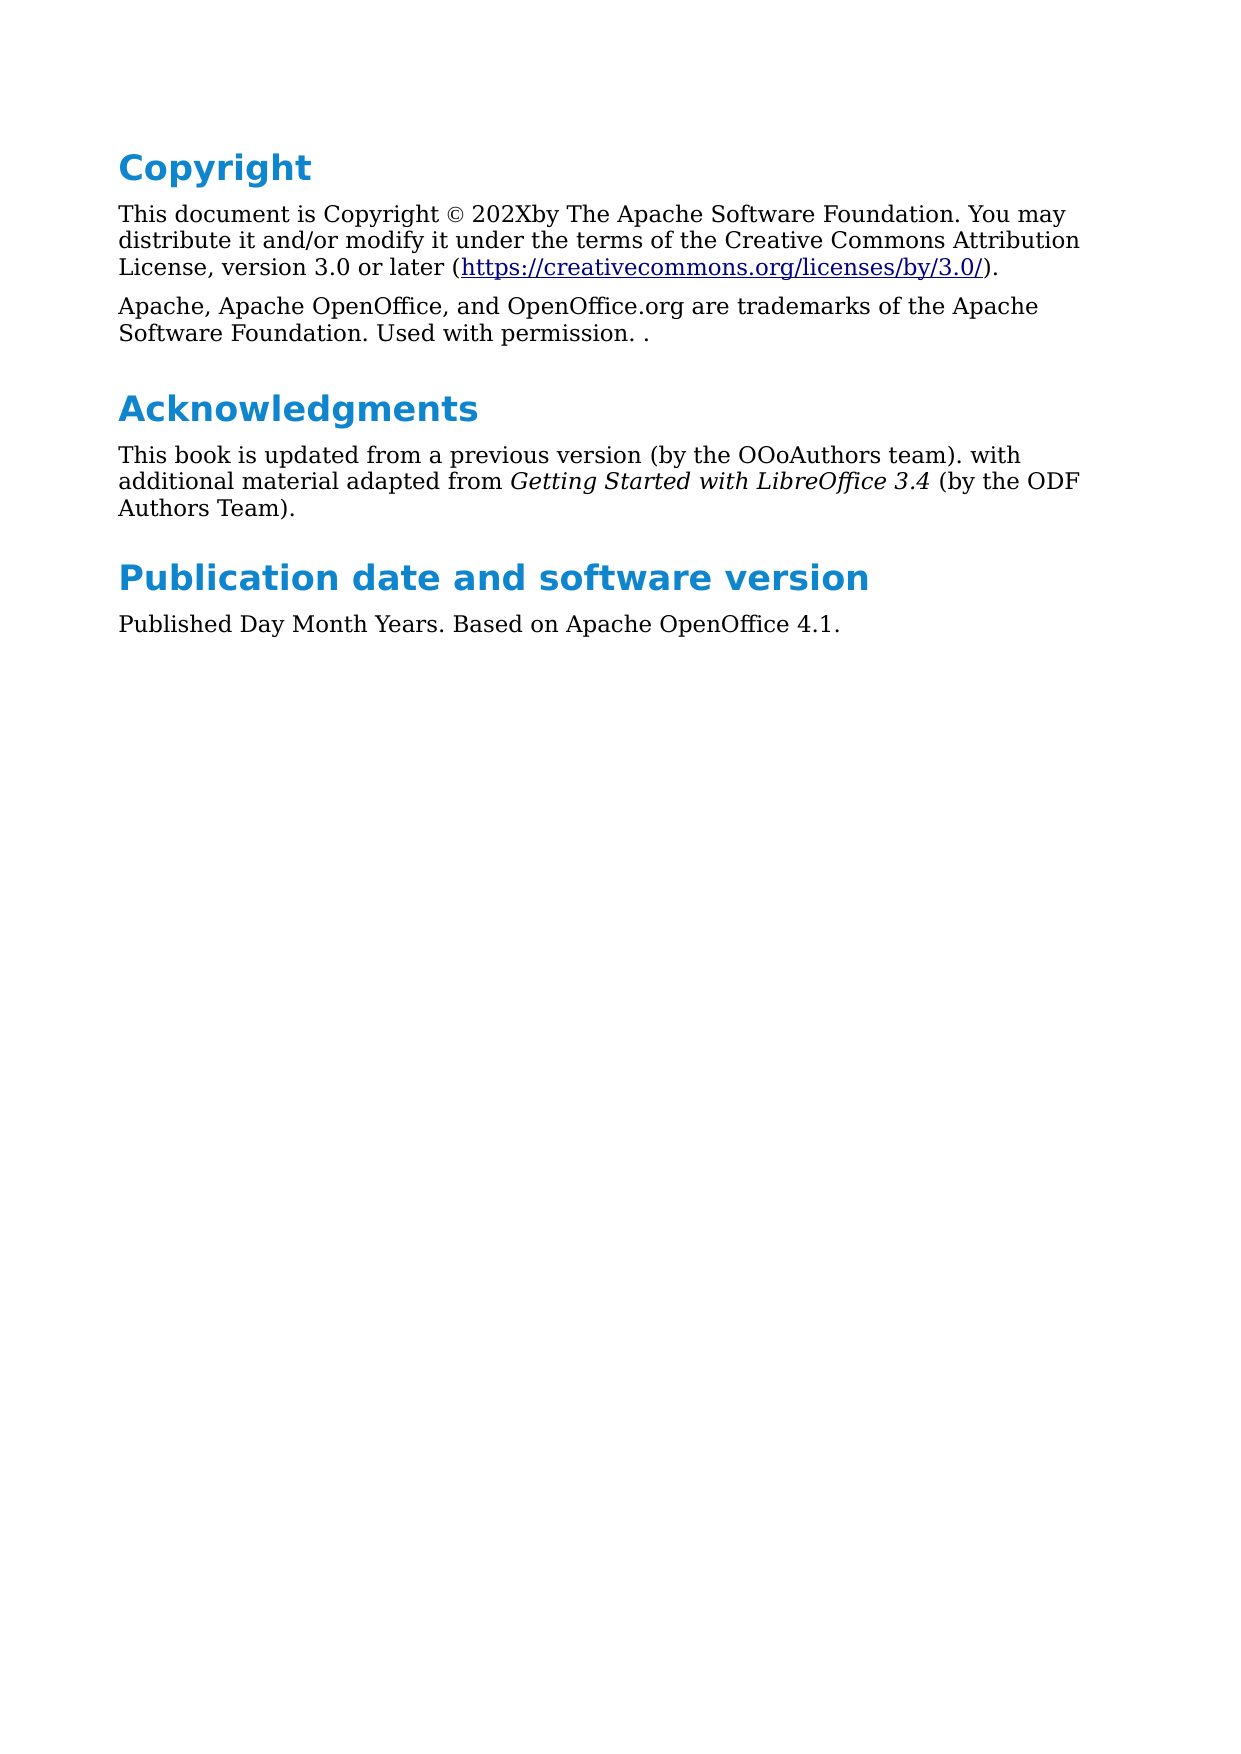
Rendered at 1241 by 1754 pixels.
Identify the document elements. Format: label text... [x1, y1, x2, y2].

text This document is Copyright © 202Xby The Apache Software Foundation. You may distribute it and/or modify it under the terms of the Creative Commons Attribution License, version 3.0 or later (https://creativecommons.org/licenses/by/3.0/). [118, 201, 1122, 281]
text Publication date and software version [118, 558, 1122, 598]
text Published Day Month Years. Based on Apache OpenOffice 4.1. [118, 611, 1122, 637]
text Apache, Apache OpenOffice, and OpenOffice.org are trademarks of the Apache Software Foundation. Used with permission. . [118, 293, 1122, 347]
list This book is updated from a previous version (by the OOoAuthors team). with additional material adapted from Getting Started with LibreOffice 3.4 (by the ODF Authors Team). [118, 442, 1122, 522]
text Copyright [118, 148, 1122, 188]
text Acknowledgments [118, 389, 1122, 429]
